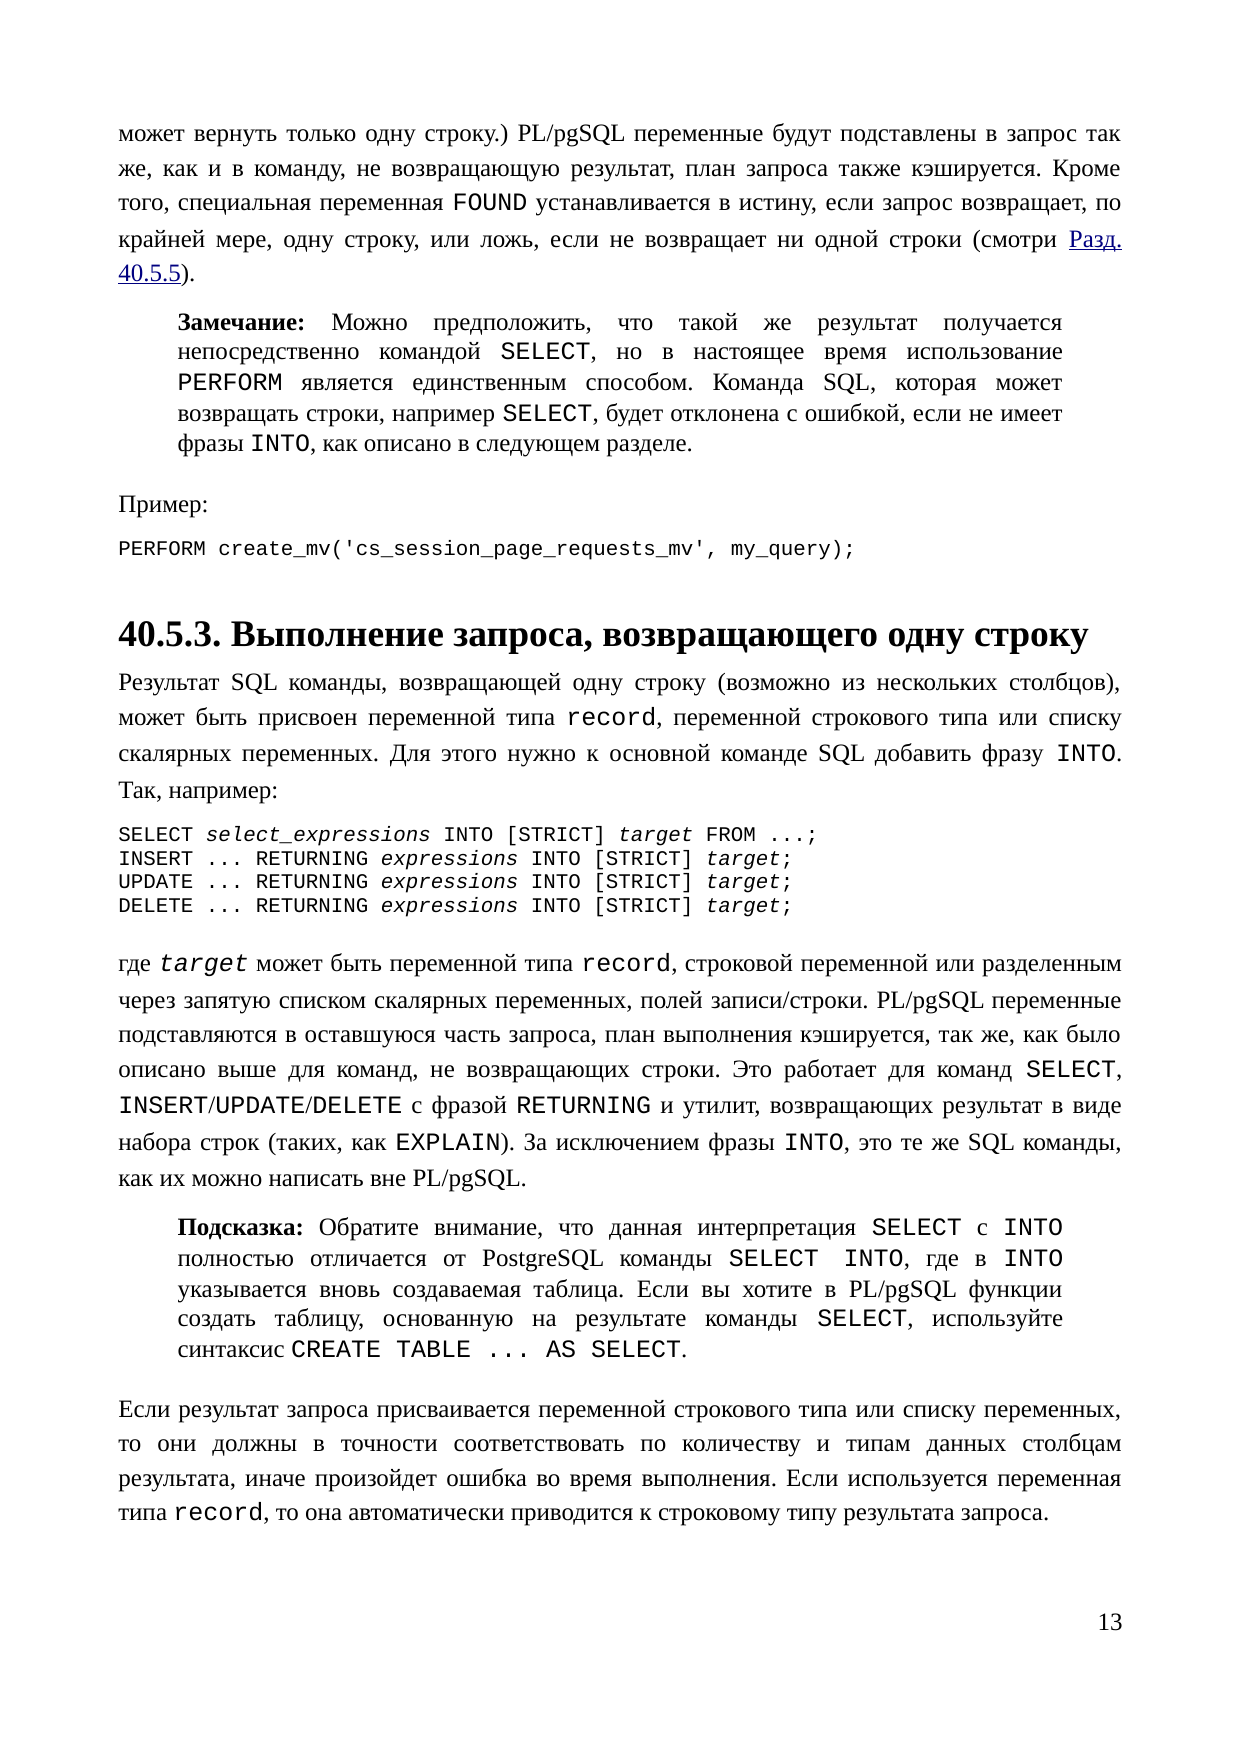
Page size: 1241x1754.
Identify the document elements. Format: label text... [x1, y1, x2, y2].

text Если результат запроса присваивается переменной строкового типа или списку переменных, то они должны в точности соответствовать по количеству и типам данных столбцам результата, иначе произойдет ошибка во время выполнения. Если используется переменная типа record, то она автоматически приводится к строковому типу результата запроса. [118, 1394, 1122, 1528]
subtitle 40.5.3. Выполнение запроса, возвращающего одну строку [118, 612, 1122, 655]
text DELETE ... RETURNING expressions INTO [STRICT] target; [118, 895, 1122, 919]
text PERFORM create_mv('cs_session_page_requests_mv', my_query); [118, 538, 1122, 561]
text может вернуть только одну строку.) PL/pgSQL переменные будут подставлены в запрос так же, как и в команду, не возвращающую результат, план запроса также кэшируется. Кроме того, специальная переменная FOUND устанавливается в истину, если запрос возвращает, по крайней мере, одну строку, или ложь, если не возвращает ни одной строки (смотри Разд. 40.5.5). [118, 118, 1122, 287]
text где target может быть переменной типа record, строковой переменной или разделенным через запятую списком скалярных переменных, полей записи/строки. PL/pgSQL переменные подставляются в оставшуюся часть запроса, план выполнения кэшируется, так же, как было описано выше для команд, не возвращающих строки. Это работает для команд SELECT, INSERT/UPDATE/DELETE с фразой RETURNING и утилит, возвращающих результат в виде набора строк (таких, как EXPLAIN). За исключением фразы INTO, это те же SQL команды, как их можно написать вне PL/pgSQL. [118, 948, 1122, 1192]
text UPDATE ... RETURNING expressions INTO [STRICT] target; [118, 871, 1122, 895]
text Результат SQL команды, возвращающей одну строку (возможно из нескольких столбцов), может быть присвоен переменной типа record, переменной строкового типа или списку скалярных переменных. Для этого нужно к основной команде SQL добавить фразу INTO. Так, например: [118, 667, 1122, 804]
text INSERT ... RETURNING expressions INTO [STRICT] target; [118, 848, 1122, 871]
text SELECT select_expressions INTO [STRICT] target FROM ...; [118, 824, 1122, 848]
text Пример: [118, 489, 1122, 517]
text Подсказка: Обратите внимание, что данная интерпретация SELECT с INTO полностью отличается от PostgreSQL команды SELECT INTO, где в INTO указывается вновь создаваемая таблица. Если вы хотите в PL/pgSQL функции создать таблицу, основанную на результате команды SELECT, используйте синтаксис CREATE TABLE ... AS SELECT. [177, 1212, 1063, 1364]
text Замечание: Можно предположить, что такой же результат получается непосредственно командой SELECT, но в настоящее время использование PERFORM является единственным способом. Команда SQL, которая может возвращать строки, например SELECT, будет отклонена с ошибкой, если не имеет фразы INTO, как описано в следующем разделе. [177, 307, 1063, 459]
